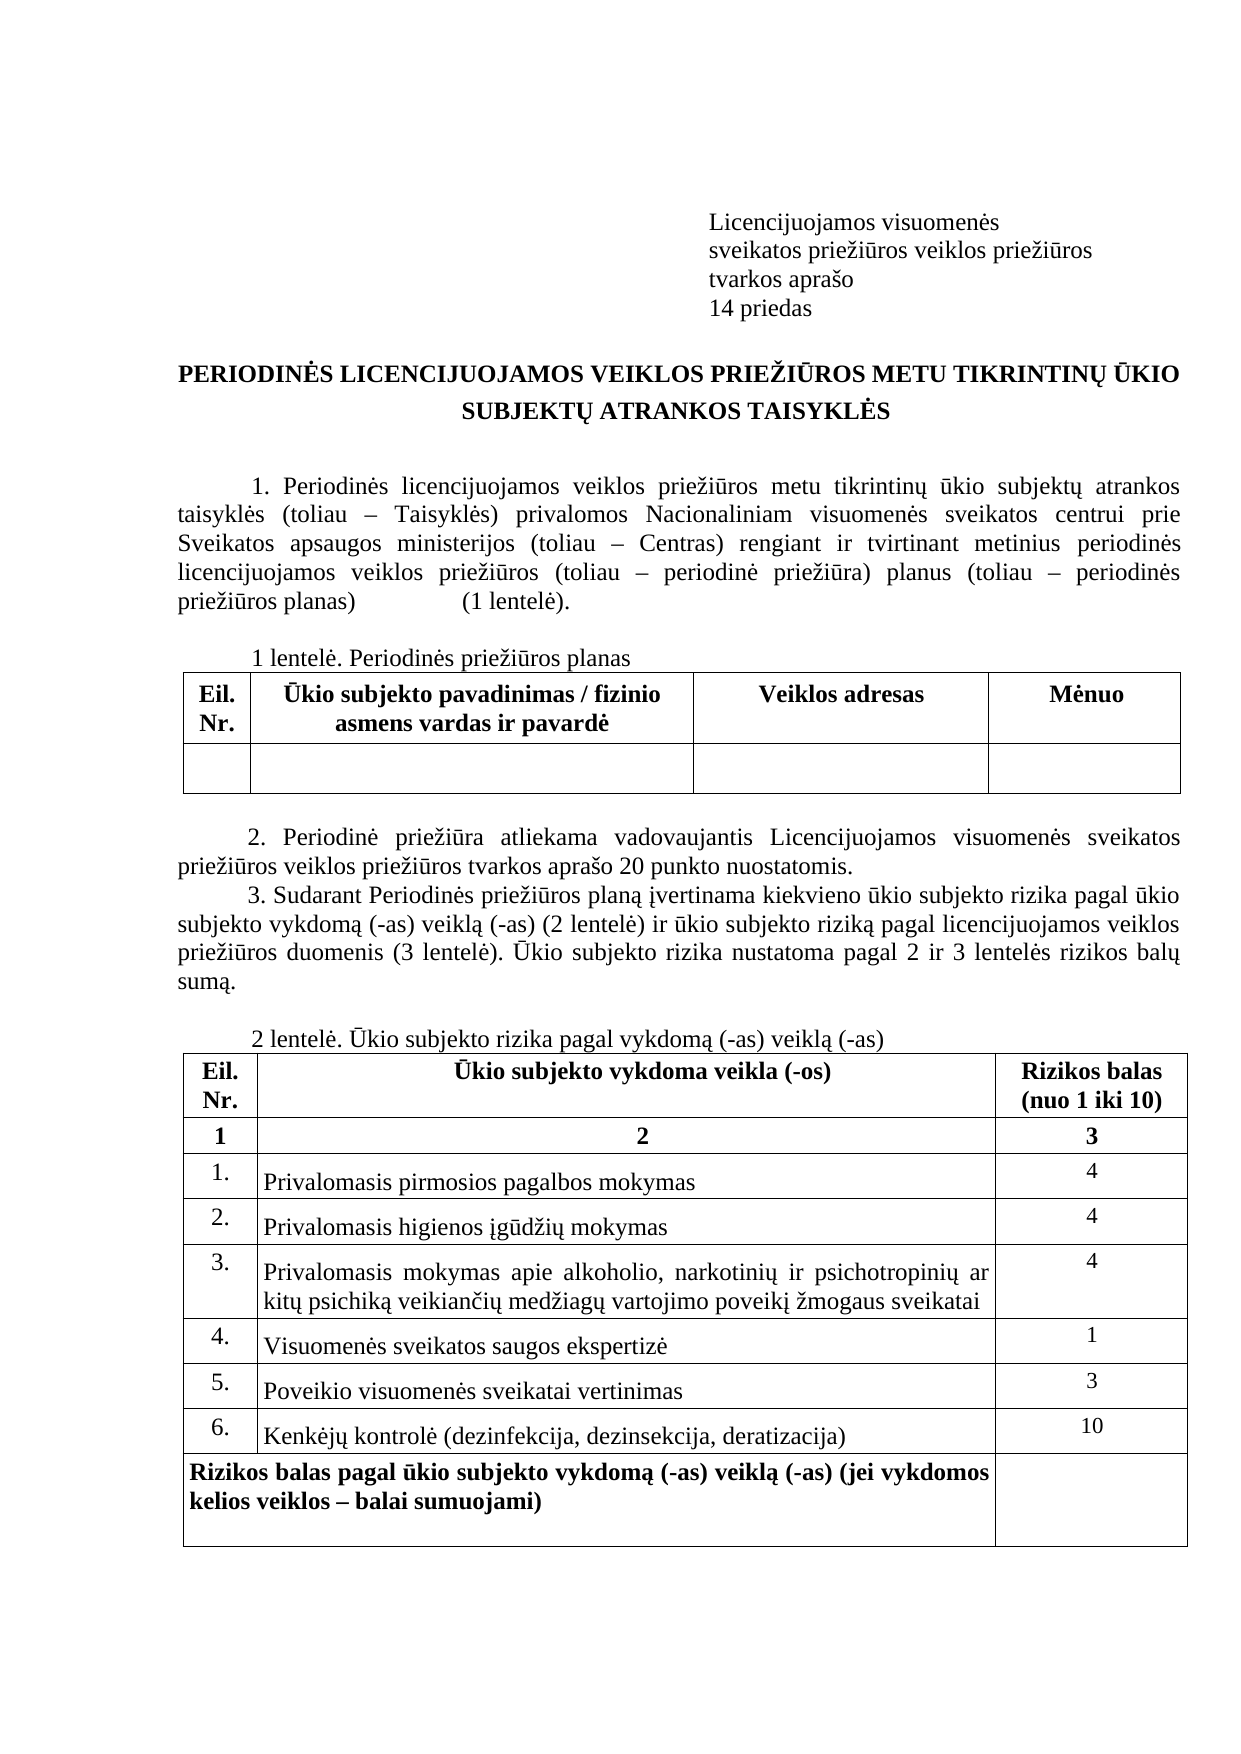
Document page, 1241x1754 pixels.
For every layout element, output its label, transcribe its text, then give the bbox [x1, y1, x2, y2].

table_cell 10 [996, 1409, 1187, 1453]
table_cell Rizikos balas pagal ūkio subjekto vykdomą (-as) veiklą (-as) (jei vykdomos kelios veiklos – balai sumuojami) [184, 1454, 995, 1546]
table_cell Visuomenės sveikatos saugos ekspertizė [258, 1319, 995, 1363]
table_header Ūkio subjekto vykdoma veikla (-os) [258, 1054, 995, 1117]
table_header Ūkio subjekto pavadinimas / fizinio asmens vardas ir pavardė [251, 673, 693, 742]
table_cell 4. [184, 1319, 257, 1363]
table_header Rizikos balas (nuo 1 iki 10) [996, 1054, 1187, 1117]
table_cell 4 [996, 1154, 1187, 1198]
table_cell [989, 744, 1180, 793]
table_cell 5. [184, 1364, 257, 1408]
text 1. Periodinės licencijuojamos veiklos priežiūros metu tikrintinų ūkio subjektų atrankos taisyklės (toliau – Taisyklės) privalomos Nacionaliniam visuomenės sveikatos centrui prie Sveikatos apsaugos ministerijos (toliau – Centras) rengiant ir tvirtinant metinius periodinės licencijuojamos veiklos priežiūros (toliau – periodinė priežiūra) planus (toliau – periodinės priežiūros planas) (1 lentelė). [177, 471, 1181, 614]
table_cell 3. [184, 1245, 257, 1317]
table_cell 2 [258, 1118, 995, 1153]
text 14 priedas [709, 293, 1216, 322]
table_cell Privalomasis higienos įgūdžių mokymas [258, 1199, 995, 1243]
table_cell 2. [184, 1199, 257, 1243]
table_cell Privalomasis pirmosios pagalbos mokymas [258, 1154, 995, 1198]
table_cell Poveikio visuomenės sveikatai vertinimas [258, 1364, 995, 1408]
table_cell [996, 1454, 1187, 1546]
text sveikatos priežiūros veiklos priežiūros [709, 235, 1216, 264]
table_cell [694, 744, 988, 793]
table_cell 6. [184, 1409, 257, 1453]
table_cell 1. [184, 1154, 257, 1198]
table_cell Kenkėjų kontrolė (dezinfekcija, dezinsekcija, deratizacija) [258, 1409, 995, 1453]
table_cell [184, 744, 250, 793]
table_cell 1 [996, 1319, 1187, 1363]
table_cell 1 [184, 1118, 257, 1153]
table_cell 4 [996, 1199, 1187, 1243]
table_header Eil. Nr. [184, 673, 250, 742]
table_header Mėnuo [989, 673, 1180, 742]
table_header Eil. Nr. [184, 1054, 257, 1117]
table_cell 4 [996, 1245, 1187, 1317]
table_cell Privalomasis mokymas apie alkoholio, narkotinių ir psichotropinių ar kitų psichiką veikiančių medžiagų vartojimo poveikį žmogaus sveikatai [258, 1245, 995, 1317]
table_cell [251, 744, 693, 793]
text 3. Sudarant Periodinės priežiūros planą įvertinama kiekvieno ūkio subjekto rizika pagal ūkio subjekto vykdomą (-as) veiklą (-as) (2 lentelė) ir ūkio subjekto riziką pagal licencijuojamos veiklos priežiūros duomenis (3 lentelė). Ūkio subjekto rizika nustatoma pagal 2 ir 3 lentelės rizikos balų sumą. [177, 880, 1181, 995]
text Licencijuojamos visuomenės [709, 207, 1216, 235]
text 2. Periodinė priežiūra atliekama vadovaujantis Licencijuojamos visuomenės sveikatos priežiūros veiklos priežiūros tvarkos aprašo 20 punkto nuostatomis. [177, 822, 1181, 880]
text PERIODINĖS LICENCIJUOJAMOS VEIKLOS PRIEŽIŪROS METU TIKRINTINŲ ŪKIO SUBJEKTŲ ATRANKOS TAISYKLĖS [177, 359, 1181, 425]
text tvarkos aprašo [709, 264, 1216, 293]
table_cell 3 [996, 1364, 1187, 1408]
text 2 lentelė. Ūkio subjekto rizika pagal vykdomą (-as) veiklą (-as) [177, 1024, 1181, 1052]
table_header Veiklos adresas [694, 673, 988, 742]
text 1 lentelė. Periodinės priežiūros planas [251, 643, 1181, 672]
table_cell 3 [996, 1118, 1187, 1153]
